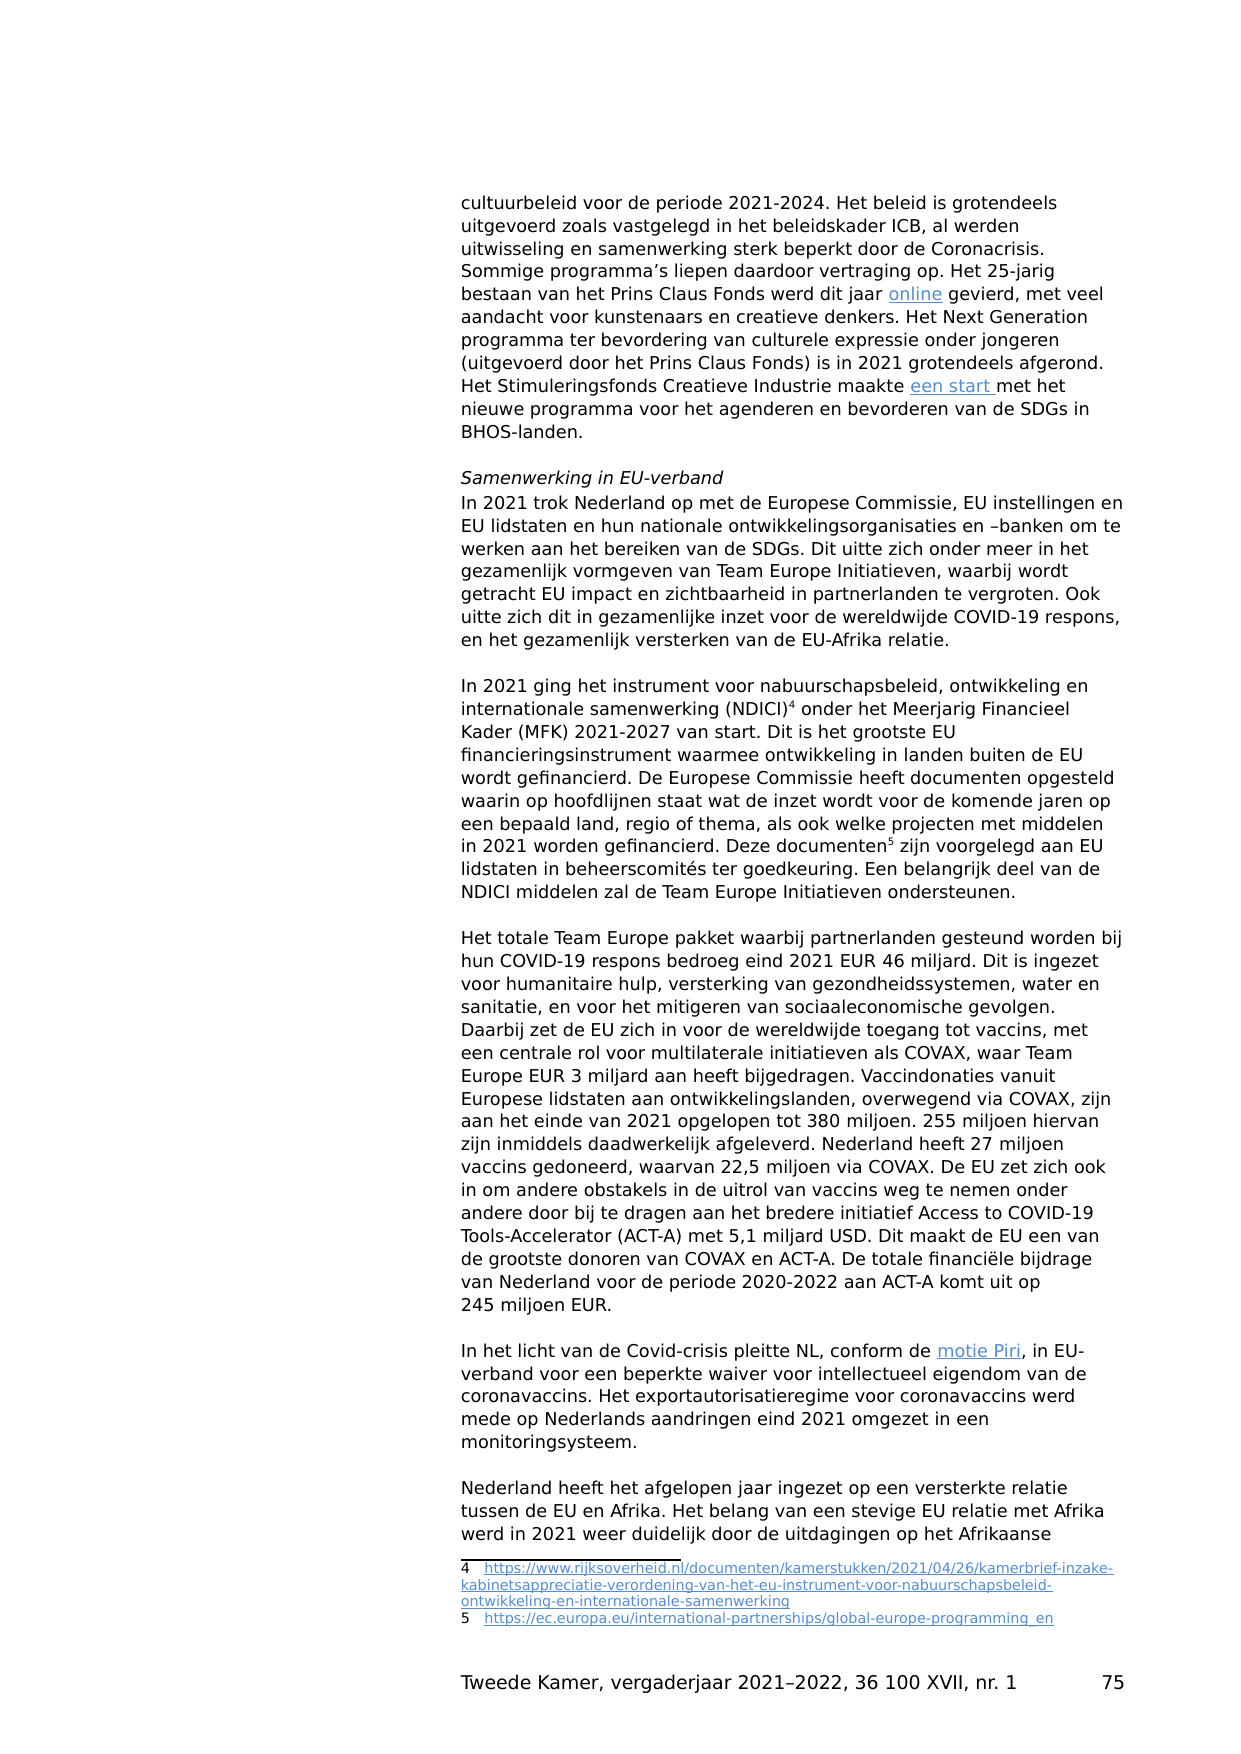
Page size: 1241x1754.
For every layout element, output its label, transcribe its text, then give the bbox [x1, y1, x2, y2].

text In 2021 ging het instrument voor nabuurschapsbeleid, ontwikkeling en internationale samenwerking (NDICI) onder het Meerjarig Financieel Kader (MFK) 2021-2027 van start. Dit is het grootste EU financieringsinstrument waarmee ontwikkeling in landen buiten de EU wordt gefinancierd. De Europese Commissie heeft documenten opgesteld waarin op hoofdlijnen staat wat de inzet wordt voor de komende jaren op een bepaald land, regio of thema, als ook welke projecten met middelen in 2021 worden gefinancierd. Deze documenten zijn voorgelegd aan EU lidstaten in beheerscomités ter goedkeuring. Een belangrijk deel van de NDICI middelen zal de Team Europe Initiatieven ondersteunen. [461, 674, 1125, 903]
text __https://www.rijksoverheid.nl/documenten/kamerstukken/2021/04/26/kamerbrief-inzake-kabinetsappreciatie-verordening-van-het-eu-instrument-voor-nabuurschapsbeleid-ontwikkeling-en-internationale-samenwerking [461, 1560, 1125, 1610]
text __https://ec.europa.eu/international-partnerships/global-europe-programming_en [461, 1610, 1125, 1627]
text Het totale Team Europe pakket waarbij partnerlanden gesteund worden bij hun COVID-19 respons bedroeg eind 2021 EUR 46 miljard. Dit is ingezet voor humanitaire hulp, versterking van gezondheidssystemen, water en sanitatie, en voor het mitigeren van sociaaleconomische gevolgen. Daarbij zet de EU zich in voor de wereldwijde toegang tot vaccins, met een centrale rol voor multilaterale initiatieven als COVAX, waar Team Europe EUR 3 miljard aan heeft bijgedragen. Vaccindonaties vanuit Europese lidstaten aan ontwikkelingslanden, overwegend via COVAX, zijn aan het einde van 2021 opgelopen tot 380 miljoen. 255 miljoen hiervan zijn inmiddels daadwerkelijk afgeleverd. Nederland heeft 27 miljoen vaccins gedoneerd, waarvan 22,5 miljoen via COVAX. De EU zet zich ook in om andere obstakels in de uitrol van vaccins weg te nemen onder andere door bij te dragen aan het bredere initiatief Access to COVID-19 Tools-Accelerator (ACT-A) met 5,1 miljard USD. Dit maakt de EU een van de grootste donoren van COVAX en ACT-A. De totale financiële bijdrage van Nederland voor de periode 2020-2022 aan ACT-A komt uit op 245 miljoen EUR. [461, 926, 1125, 1316]
text Samenwerking in EU-verband [461, 466, 1125, 489]
text In 2021 trok Nederland op met de Europese Commissie, EU instellingen en EU lidstaten en hun nationale ontwikkelingsorganisaties en –banken om te werken aan het bereiken van de SDGs. Dit uitte zich onder meer in het gezamenlijk vormgeven van Team Europe Initiatieven, waarbij wordt getracht EU impact en zichtbaarheid in partnerlanden te vergroten. Ook uitte zich dit in gezamenlijke inzet voor de wereldwijde COVID-19 respons, en het gezamenlijk versterken van de EU-Afrika relatie. [461, 491, 1125, 651]
text cultuurbeleid voor de periode 2021-2024. Het beleid is grotendeels uitgevoerd zoals vastgelegd in het beleidskader ICB, al werden uitwisseling en samenwerking sterk beperkt door de Coronacrisis. Sommige programma’s liepen daardoor vertraging op. Het 25-jarig bestaan van het Prins Claus Fonds werd dit jaar online gevierd, met veel aandacht voor kunstenaars en creatieve denkers. Het Next Generation programma ter bevordering van culturele expressie onder jongeren (uitgevoerd door het Prins Claus Fonds) is in 2021 grotendeels afgerond. Het Stimuleringsfonds Creatieve Industrie maakte een start met het nieuwe programma voor het agenderen en bevorderen van de SDGs in BHOS-landen. [461, 191, 1125, 443]
text In het licht van de Covid-crisis pleitte NL, conform de motie Piri, in EU-verband voor een beperkte waiver voor intellectueel eigendom van de coronavaccins. Het exportautorisatieregime voor coronavaccins werd mede op Nederlands aandringen eind 2021 omgezet in een monitoringsysteem. [461, 1339, 1125, 1453]
text Nederland heeft het afgelopen jaar ingezet op een versterkte relatie tussen de EU en Afrika. Het belang van een stevige EU relatie met Afrika werd in 2021 weer duidelijk door de uitdagingen op het Afrikaanse [461, 1476, 1125, 1545]
